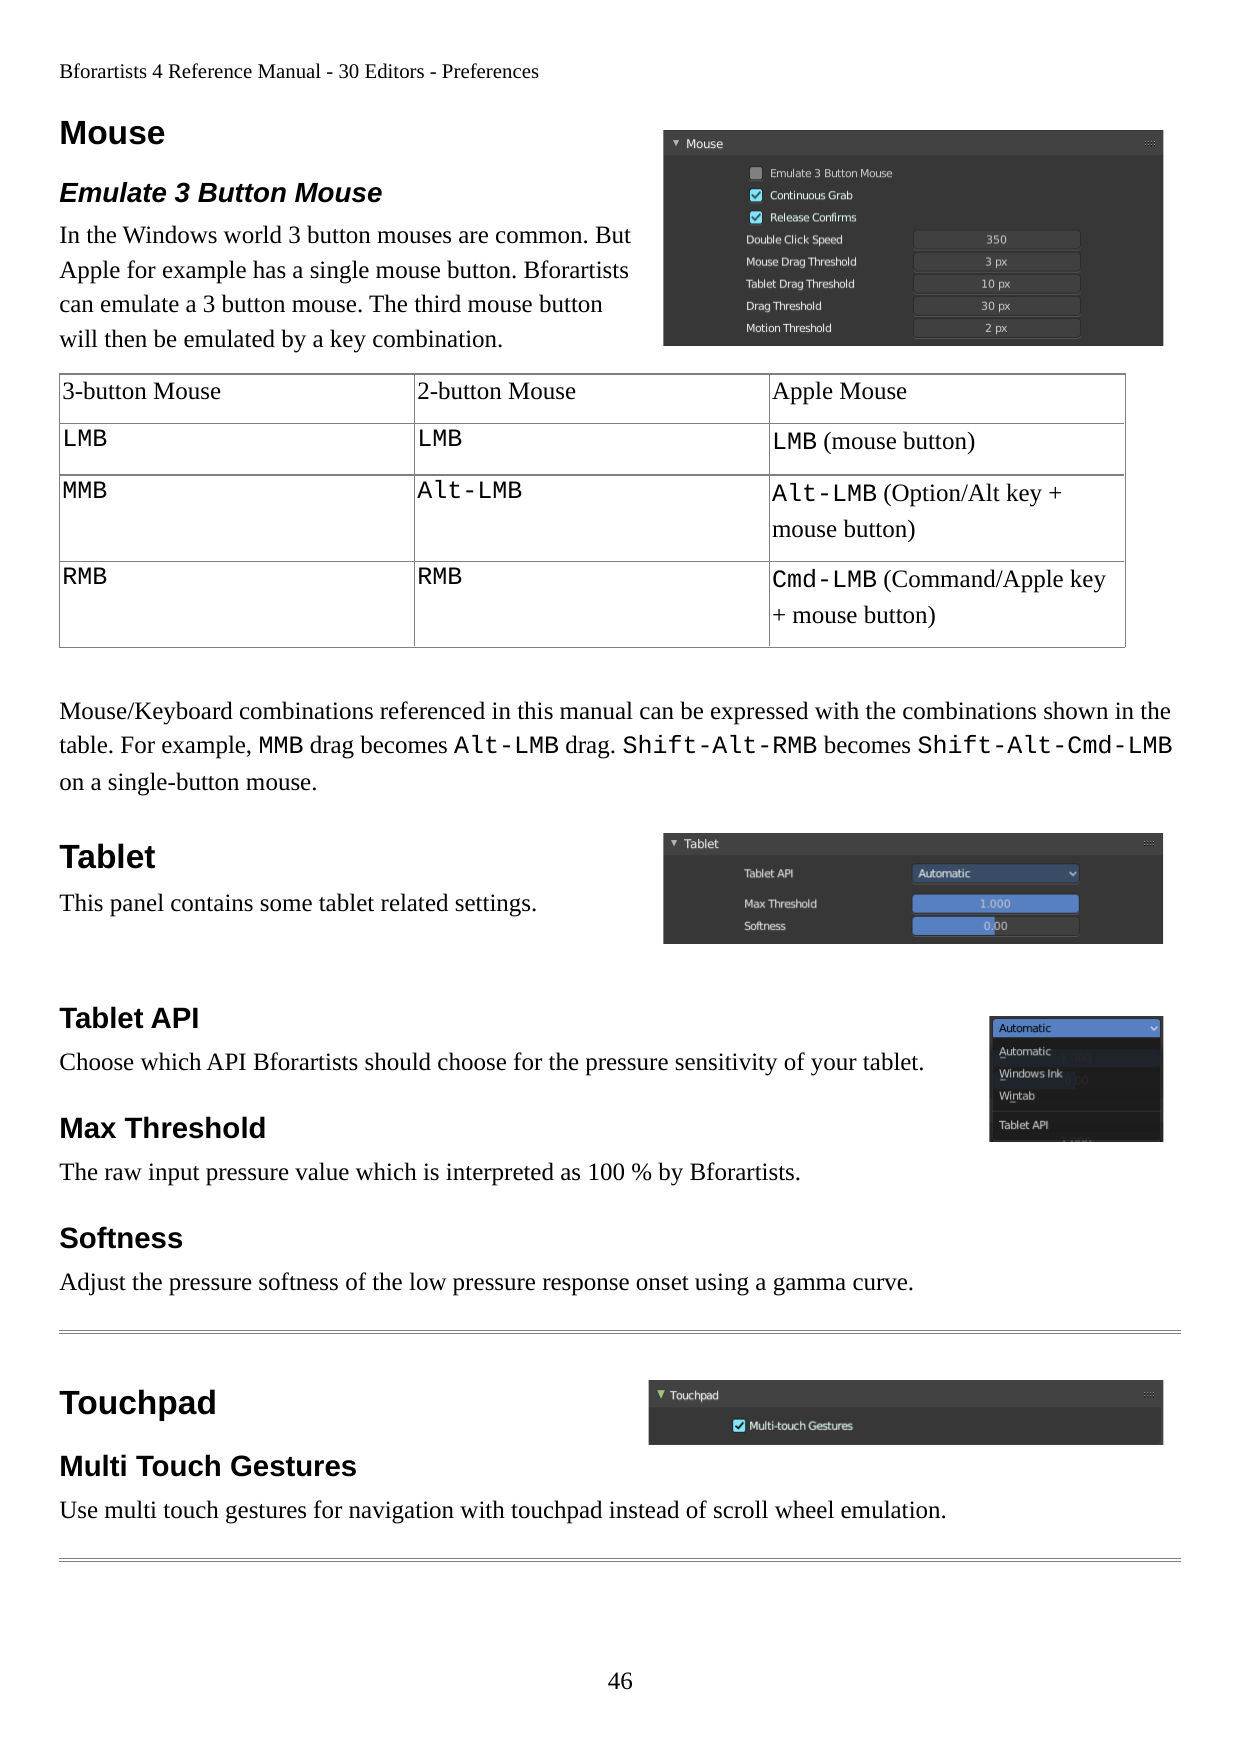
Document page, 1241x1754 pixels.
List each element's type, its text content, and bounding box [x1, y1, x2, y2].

table_header 2-button Mouse [415, 375, 769, 423]
text Choose which API Bforartists should choose for the pressure sensitivity of your tablet. [59, 1047, 989, 1076]
table_cell Alt-LMB [415, 476, 769, 561]
table_cell RMB [414, 562, 769, 647]
text In the Windows world 3 button mouses are common. But Apple for example has a single mouse button. Bforartists can emulate a 3 button mouse. The third mouse button will then be emulated by a key combination. [59, 221, 1181, 353]
subtitle Tablet [59, 837, 663, 876]
text The raw input pressure value which is interpreted as 100 % by Bforartists. [59, 1157, 1181, 1186]
text Mouse/Keyboard combinations referenced in this manual can be expressed with the combinations shown in the table. For example, MMB drag becomes Alt-LMB drag. Shift-Alt-RMB becomes Shift-Alt-Cmd-LMB on a single-button mouse. [59, 696, 1181, 796]
text Adjust the pressure softness of the low pressure response onset using a gamma curve. [59, 1267, 1181, 1296]
picture [989, 1016, 1164, 1142]
text This panel contains some tablet related settings. [59, 888, 663, 917]
table_cell LMB (mouse button) [770, 423, 1125, 474]
table_header 3-button Mouse [60, 375, 414, 423]
subtitle Softness [59, 1221, 1181, 1254]
table_cell Alt-LMB (Option/Alt key + mouse button) [770, 474, 1125, 561]
table_cell LMB [415, 424, 769, 474]
subtitle Mouse [59, 113, 1181, 151]
table_cell LMB [60, 424, 414, 474]
subtitle [1164, 176, 1181, 208]
table_cell RMB [60, 562, 414, 647]
subtitle Emulate 3 Button Mouse [59, 176, 663, 208]
table_cell MMB [60, 476, 414, 561]
subtitle [1164, 1383, 1181, 1422]
text Use multi touch gestures for navigation with touchpad instead of scroll wheel emulation. [59, 1495, 1181, 1524]
subtitle [1164, 837, 1181, 876]
subtitle Multi Touch Gestures [59, 1449, 1181, 1482]
table_header Apple Mouse [770, 375, 1125, 423]
table_cell Cmd-LMB (Command/Apple key + mouse button) [769, 561, 1125, 647]
subtitle Tablet API [59, 1001, 1181, 1035]
subtitle Max Threshold [59, 1111, 1181, 1144]
picture [648, 1380, 1164, 1445]
subtitle Touchpad [59, 1383, 648, 1422]
picture [663, 833, 1164, 944]
